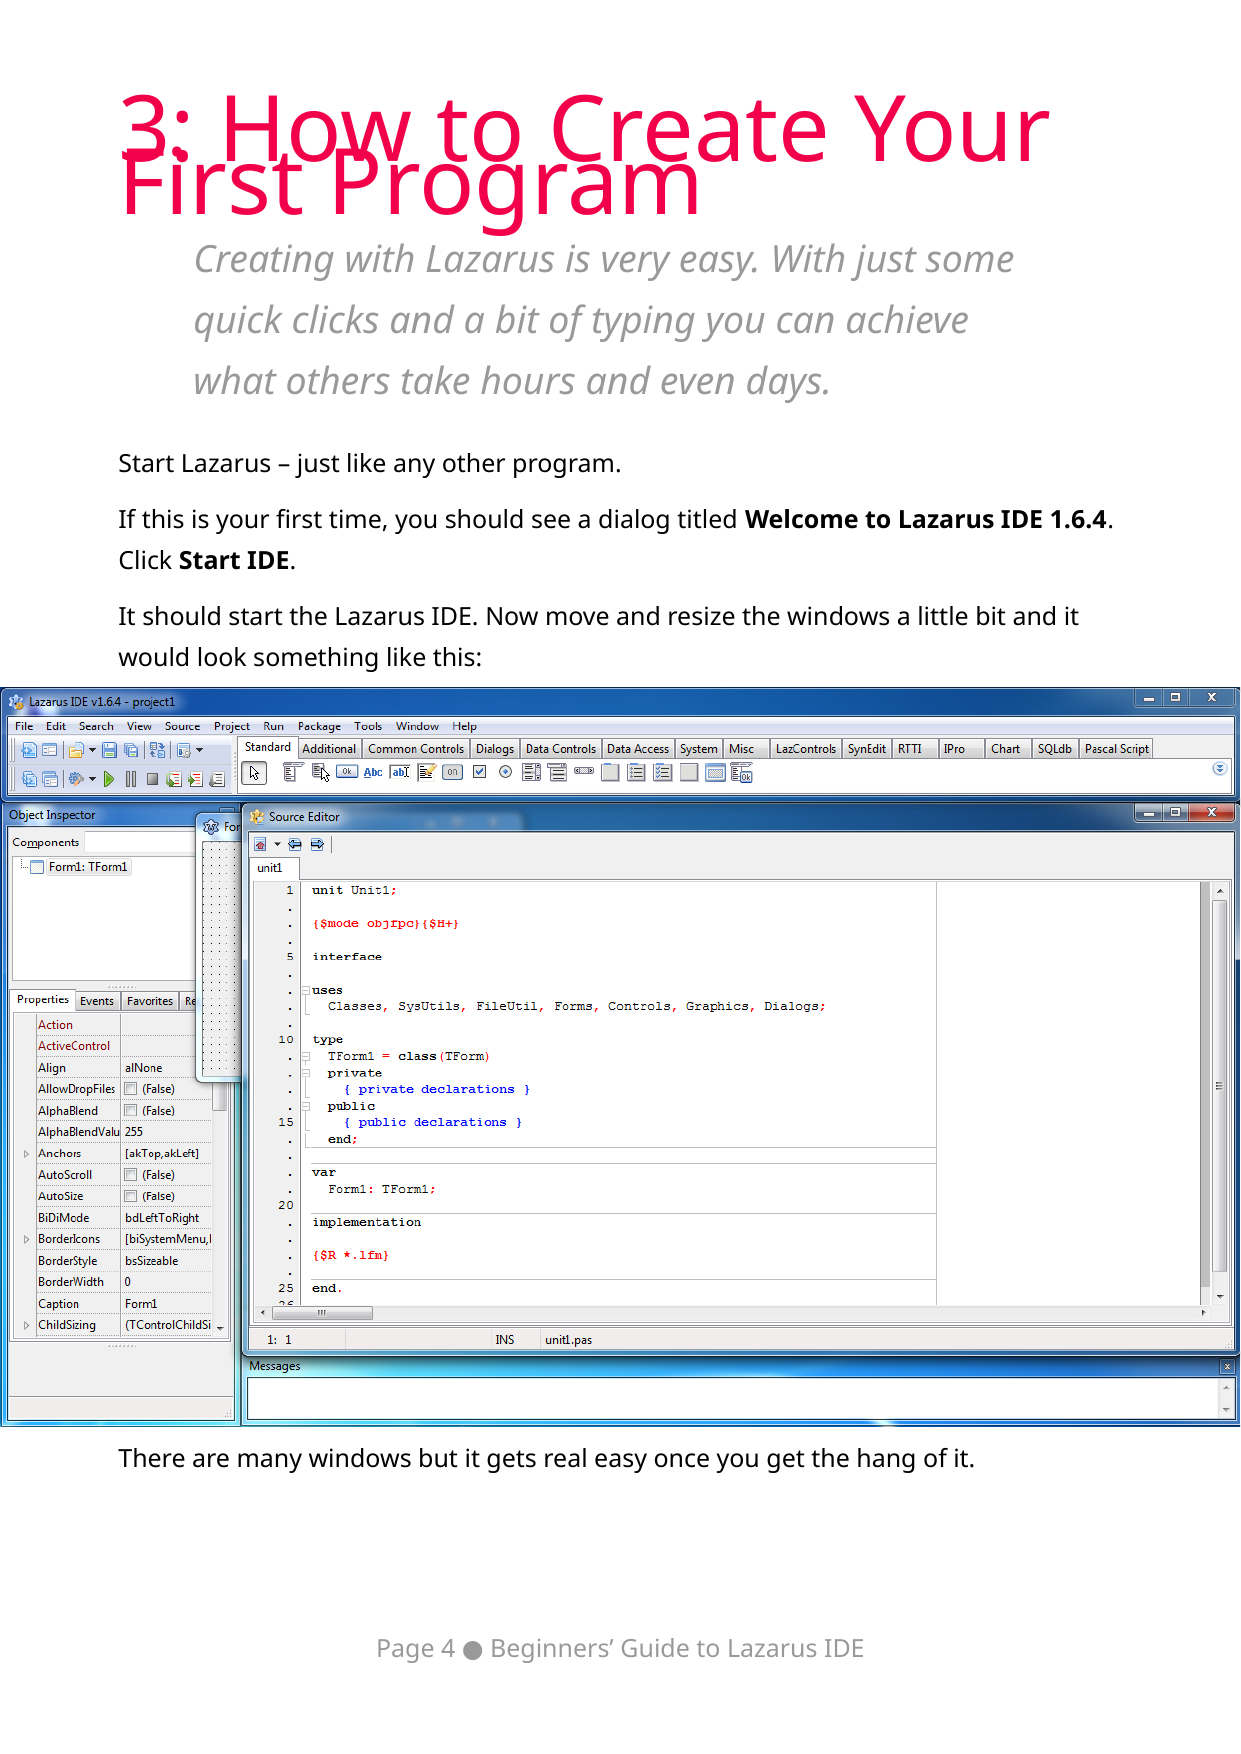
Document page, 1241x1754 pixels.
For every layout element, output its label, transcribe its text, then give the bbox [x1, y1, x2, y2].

text If this is your first time, you should see a dialog titled Welcome to Lazarus IDE 1.6.4. Click Start IDE. [118, 502, 1122, 577]
subtitle 3: How to Create Your First Program [118, 119, 1122, 224]
picture [0, 687, 1241, 1427]
text Creating with Lazarus is very easy. With just some quick clicks and a bit of typing you can achieve what others take hours and even days. [193, 232, 1057, 406]
text It should start the Lazarus IDE. Now move and resize the windows a little bit and it would look something like this: [118, 598, 1122, 673]
text There are many windows but it gets real easy once you get the hang of it. [118, 1427, 1122, 1475]
text Start Lazarus – just like any other program. [118, 446, 1122, 480]
